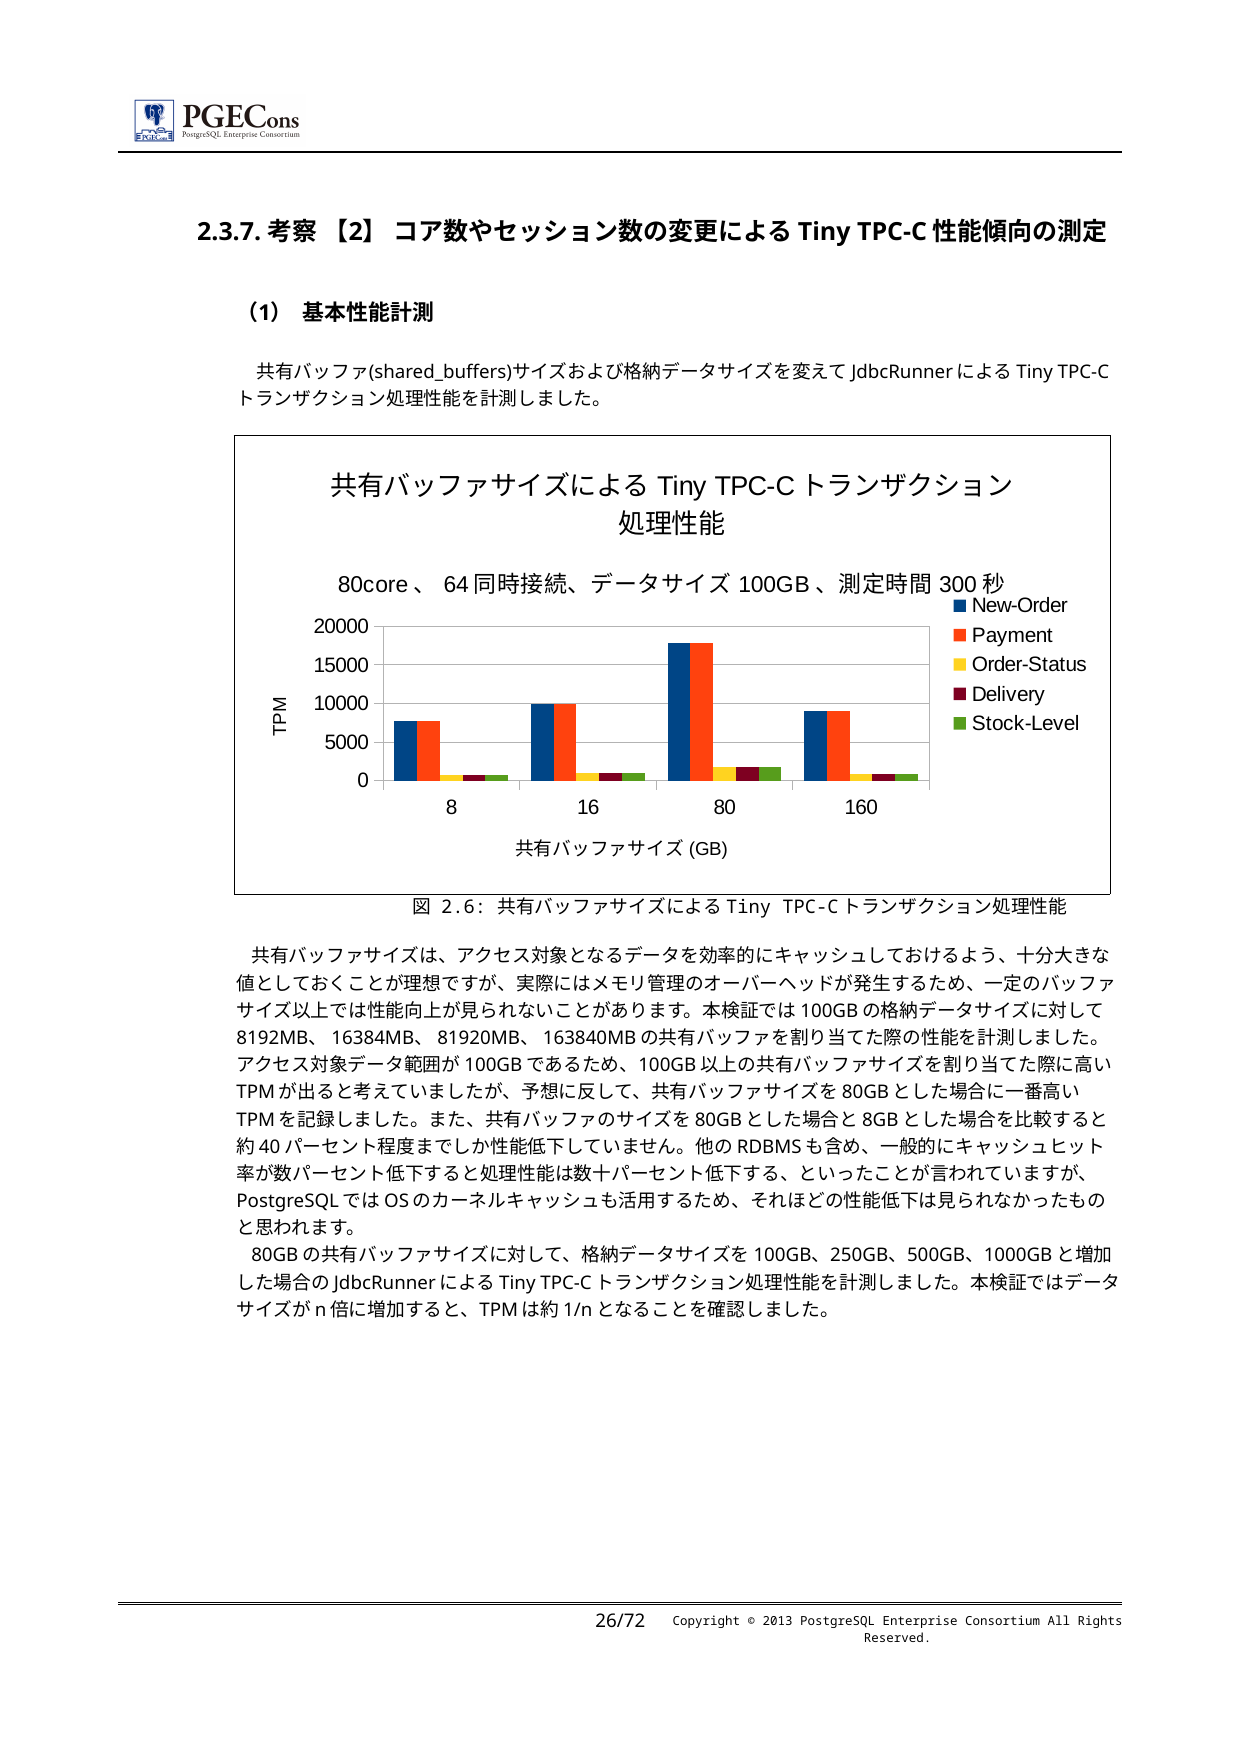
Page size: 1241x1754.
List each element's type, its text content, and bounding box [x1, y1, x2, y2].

subtitle 考察 【2】 コア数やセッション数の変更によるTiny TPC-C性能傾向の測定 [197, 212, 1122, 248]
text 共有バッファサイズは、アクセス対象となるデータを効率的にキャッシュしておけるよう、十分大きな値としておくことが理想ですが、実際にはメモリ管理のオーバーヘッドが発生するため、一定のバッファサイズ以上では性能向上が見られないことがあります。本検証では100GBの格納データサイズに対して8192MB、 16384MB、 81920MB、 163840MBの共有バッファを割り当てた際の性能を計測しました。アクセス対象データ範囲が100GBであるため、100GB以上の共有バッファサイズを割り当てた際に高いTPMが出ると考えていましたが、予想に反して、共有バッファサイズを80GBとした場合に一番高いTPMを記録しました。また、共有バッファのサイズを80GBとした場合と8GBとした場合を比較すると約40パーセント程度までしか性能低下していません。他のRDBMSも含め、一般的にキャッシュヒット率が数パーセント低下すると処理性能は数十パーセント低下する、といったことが言われていますが、PostgreSQLではOSのカーネルキャッシュも活用するため、それほどの性能低下は見られなかったものと思われます。 [233, 411, 1122, 1240]
text 80GBの共有バッファサイズに対して、格納データサイズを100GB、250GB、500GB、1000GBと増加した場合のJdbcRunnerによるTiny TPC-Cトランザクション処理性能を計測しました。本検証ではデータサイズがn倍に増加すると、TPMは約1/nとなることを確認しました。 [236, 1240, 1122, 1322]
text 図 2.6: 共有バッファサイズによるTiny TPC-Cトランザクション処理性能 [296, 895, 1110, 919]
text 共有バッファ(shared_buffers)サイズおよび格納データサイズを変えてJdbcRunnerによるTiny TPC-Cトランザクション処理性能を計測しました。 [236, 356, 1122, 411]
subtitle 基本性能計測 [236, 295, 1122, 327]
picture [128, 94, 306, 147]
